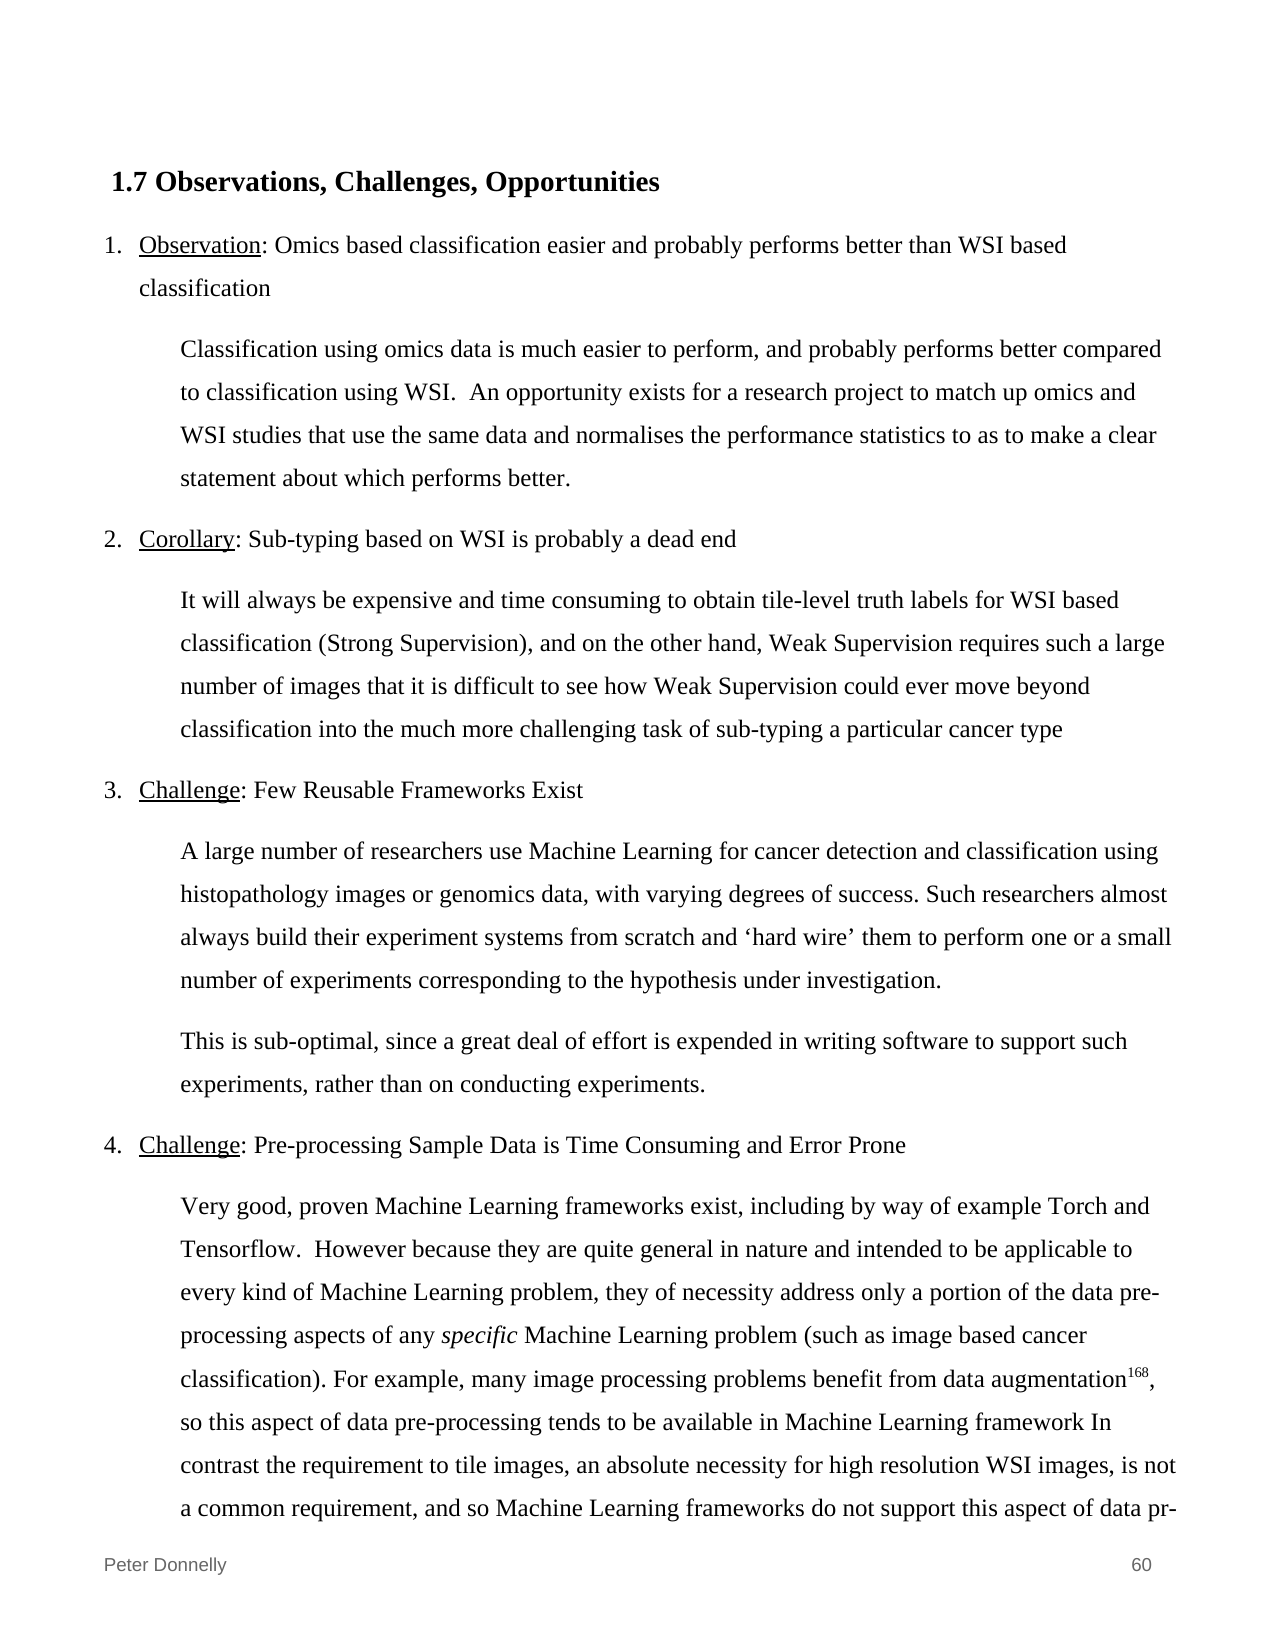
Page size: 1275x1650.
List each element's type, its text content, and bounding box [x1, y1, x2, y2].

text It will always be expensive and time consuming to obtain tile-level truth labels for WSI based classification (Strong Supervision), and on the other hand, Weak Supervision requires such a large number of images that it is difficult to see how Weak Supervision could ever move beyond classification into the much more challenging task of sub-typing a particular cancer type [180, 585, 1181, 743]
list Observation: Omics based classification easier and probably performs better than WSI based classification [103, 230, 1181, 302]
text A large number of researchers use Machine Learning for cancer detection and classification using histopathology images or genomics data, with varying degrees of success. Such researchers almost always build their experiment systems from scratch and ‘hard wire’ them to perform one or a small number of experiments corresponding to the hypothesis under investigation. [180, 836, 1181, 994]
list Challenge: Few Reusable Frameworks Exist [103, 775, 1181, 804]
list Corollary: Sub-typing based on WSI is probably a dead end [103, 524, 1181, 553]
subtitle Observations, Challenges, Opportunities [103, 164, 1181, 198]
text This is sub-optimal, since a great deal of effort is expended in writing software to support such experiments, rather than on conducting experiments. [180, 1026, 1181, 1098]
text Classification using omics data is much easier to perform, and probably performs better compared to classification using WSI. An opportunity exists for a research project to match up omics and WSI studies that use the same data and normalises the performance statistics to as to make a clear statement about which performs better. [180, 334, 1181, 492]
list Challenge: Pre-processing Sample Data is Time Consuming and Error Prone [103, 1130, 1181, 1159]
text Very good, proven Machine Learning frameworks exist, including by way of example Torch and Tensorflow. However because they are quite general in nature and intended to be applicable to every kind of Machine Learning problem, they of necessity address only a portion of the data pre-processing aspects of any specific Machine Learning problem (such as image based cancer classification). For example, many image processing problems benefit from data augmentation, so this aspect of data pre-processing tends to be available in Machine Learning framework In contrast the requirement to tile images, an absolute necessity for high resolution WSI images, is not a common requirement, and so Machine Learning frameworks do not support this aspect of data pr- [180, 1191, 1181, 1522]
